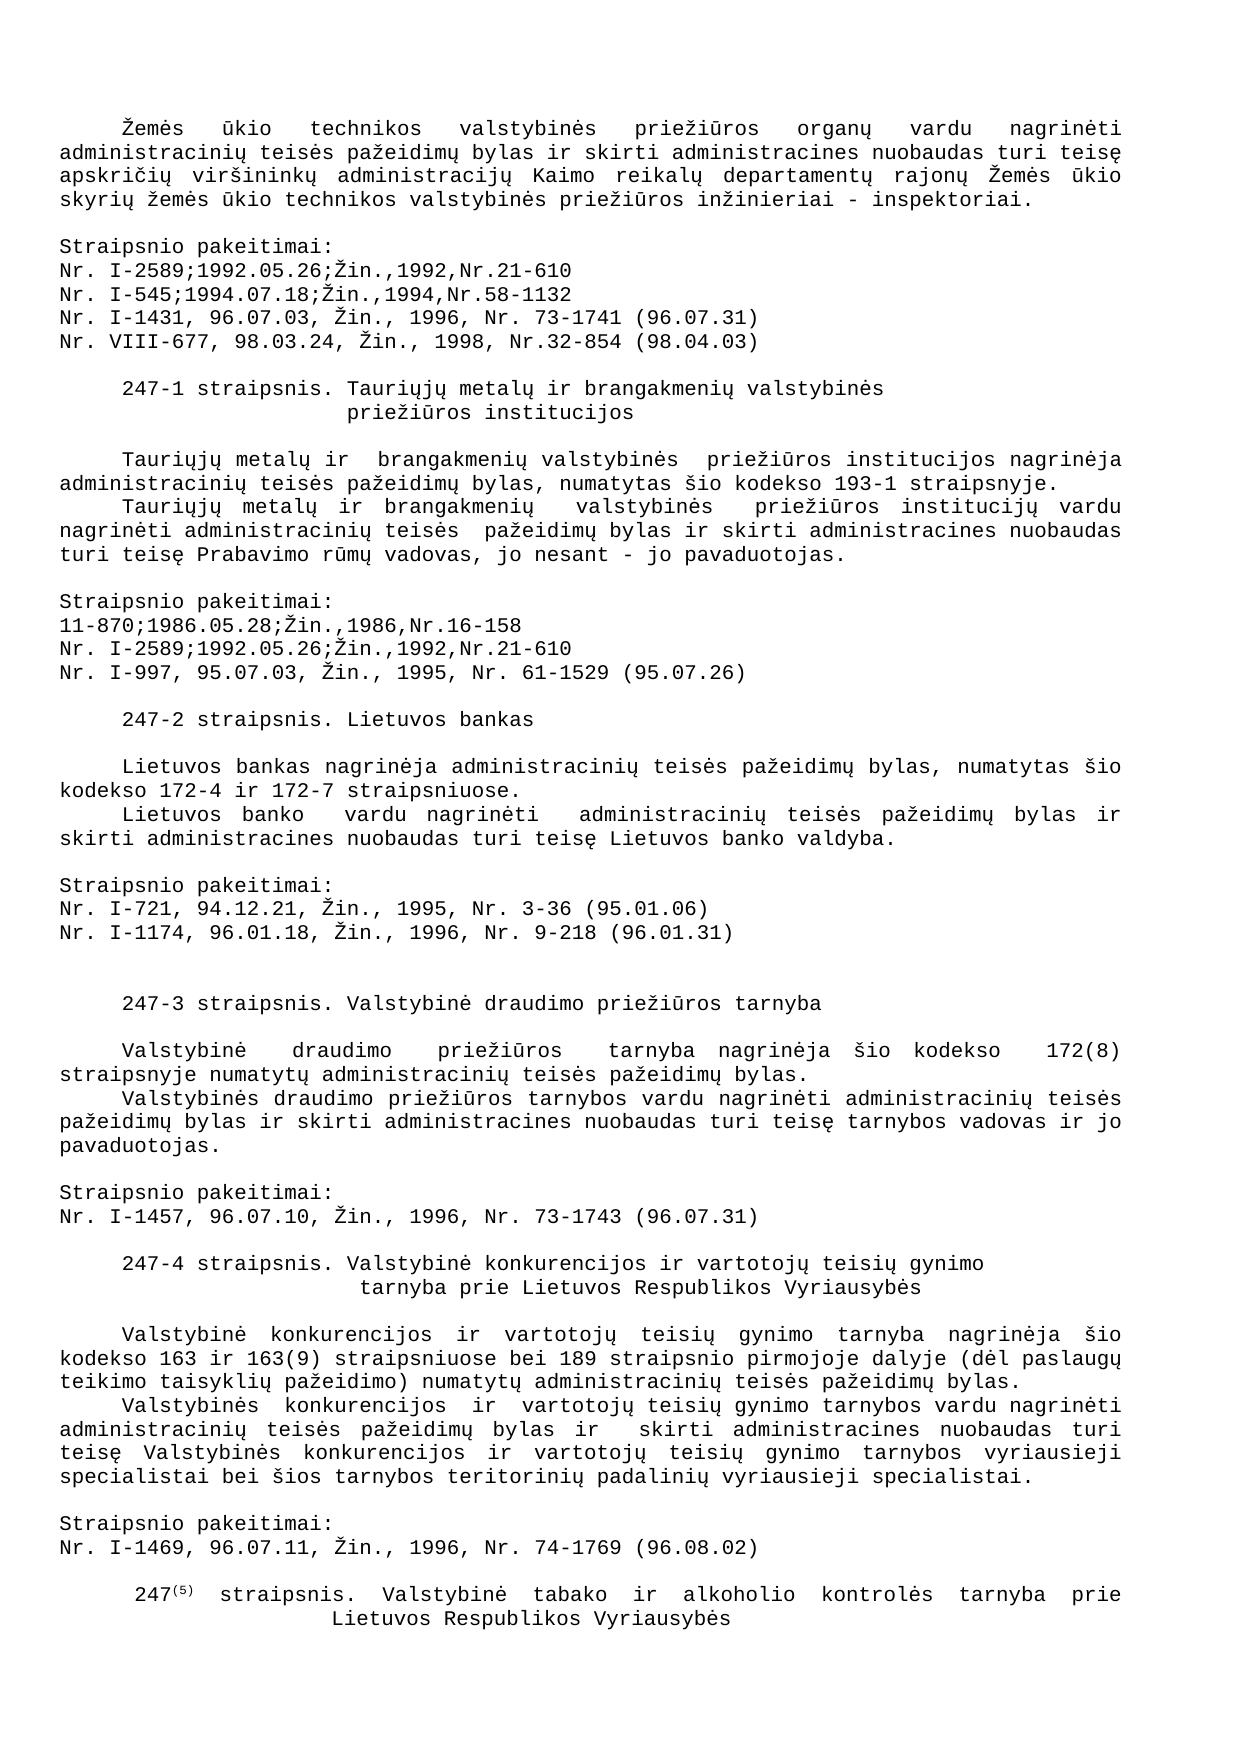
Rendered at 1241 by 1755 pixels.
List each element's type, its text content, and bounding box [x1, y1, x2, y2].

text Nr. I-1431, 96.07.03, Žin., 1996, Nr. 73-1741 (96.07.31) [59, 307, 1122, 331]
text Nr. I-721, 94.12.21, Žin., 1995, Nr. 3-36 (95.01.06) [59, 898, 1122, 922]
text Tauriųjų metalų ir brangakmenių valstybinės priežiūros institucijos nagrinėja administracinių teisės pažeidimų bylas, numatytas šio kodekso 193-1 straipsnyje. [59, 449, 1122, 496]
text Žemės ūkio technikos valstybinės priežiūros organų vardu nagrinėti administracinių teisės pažeidimų bylas ir skirti administracines nuobaudas turi teisę apskričių viršininkų administracijų Kaimo reikalų departamentų rajonų Žemės ūkio skyrių žemės ūkio technikos valstybinės priežiūros inžinieriai - inspektoriai. [59, 118, 1122, 213]
text Straipsnio pakeitimai: [59, 591, 1122, 615]
text Straipsnio pakeitimai: [59, 1182, 1122, 1206]
text 247(5) straipsnis. Valstybinė tabako ir alkoholio kontrolės tarnyba prie Lietuvos Respublikos Vyriausybės [134, 1584, 1122, 1631]
text Straipsnio pakeitimai: [59, 236, 1122, 260]
text Nr. I-545;1994.07.18;Žin.,1994,Nr.58-1132 [59, 284, 1122, 307]
text tarnyba prie Lietuvos Respublikos Vyriausybės [59, 1277, 1122, 1300]
text Valstybinės konkurencijos ir vartotojų teisių gynimo tarnybos vardu nagrinėti administracinių teisės pažeidimų bylas ir skirti administracines nuobaudas turi teisę Valstybinės konkurencijos ir vartotojų teisių gynimo tarnybos vyriausieji specialistai bei šios tarnybos teritorinių padalinių vyriausieji specialistai. [59, 1395, 1122, 1489]
text Nr. I-1457, 96.07.10, Žin., 1996, Nr. 73-1743 (96.07.31) [59, 1206, 1122, 1229]
text Valstybinės draudimo priežiūros tarnybos vardu nagrinėti administracinių teisės pažeidimų bylas ir skirti administracines nuobaudas turi teisę tarnybos vadovas ir jo pavaduotojas. [59, 1088, 1122, 1158]
text Nr. VIII-677, 98.03.24, Žin., 1998, Nr.32-854 (98.04.03) [59, 331, 1122, 354]
text Straipsnio pakeitimai: [59, 1513, 1122, 1537]
text 247-2 straipsnis. Lietuvos bankas [59, 709, 1122, 733]
text Valstybinė draudimo priežiūros tarnyba nagrinėja šio kodekso 172(8) straipsnyje numatytų administracinių teisės pažeidimų bylas. [59, 1040, 1122, 1088]
text Straipsnio pakeitimai: [59, 875, 1122, 898]
text 247-3 straipsnis. Valstybinė draudimo priežiūros tarnyba [59, 993, 1122, 1017]
text 247-4 straipsnis. Valstybinė konkurencijos ir vartotojų teisių gynimo [59, 1253, 1122, 1277]
text Nr. I-2589;1992.05.26;Žin.,1992,Nr.21-610 [59, 638, 1122, 662]
text Lietuvos bankas nagrinėja administracinių teisės pažeidimų bylas, numatytas šio kodekso 172-4 ir 172-7 straipsniuose. [59, 757, 1122, 804]
text Nr. I-997, 95.07.03, Žin., 1995, Nr. 61-1529 (95.07.26) [59, 662, 1122, 686]
text Nr. I-1469, 96.07.11, Žin., 1996, Nr. 74-1769 (96.08.02) [59, 1537, 1122, 1561]
text Valstybinė konkurencijos ir vartotojų teisių gynimo tarnyba nagrinėja šio kodekso 163 ir 163(9) straipsniuose bei 189 straipsnio pirmojoje dalyje (dėl paslaugų teikimo taisyklių pažeidimo) numatytų administracinių teisės pažeidimų bylas. [59, 1324, 1122, 1395]
text Lietuvos banko vardu nagrinėti administracinių teisės pažeidimų bylas ir skirti administracines nuobaudas turi teisę Lietuvos banko valdyba. [59, 804, 1122, 851]
text 247-1 straipsnis. Tauriųjų metalų ir brangakmenių valstybinės [59, 378, 1122, 402]
text Nr. I-2589;1992.05.26;Žin.,1992,Nr.21-610 [59, 260, 1122, 284]
text Nr. I-1174, 96.01.18, Žin., 1996, Nr. 9-218 (96.01.31) [59, 922, 1122, 946]
text Tauriųjų metalų ir brangakmenių valstybinės priežiūros institucijų vardu nagrinėti administracinių teisės pažeidimų bylas ir skirti administracines nuobaudas turi teisę Prabavimo rūmų vadovas, jo nesant - jo pavaduotojas. [59, 496, 1122, 567]
text 11-870;1986.05.28;Žin.,1986,Nr.16-158 [59, 615, 1122, 638]
text priežiūros institucijos [59, 402, 1122, 426]
